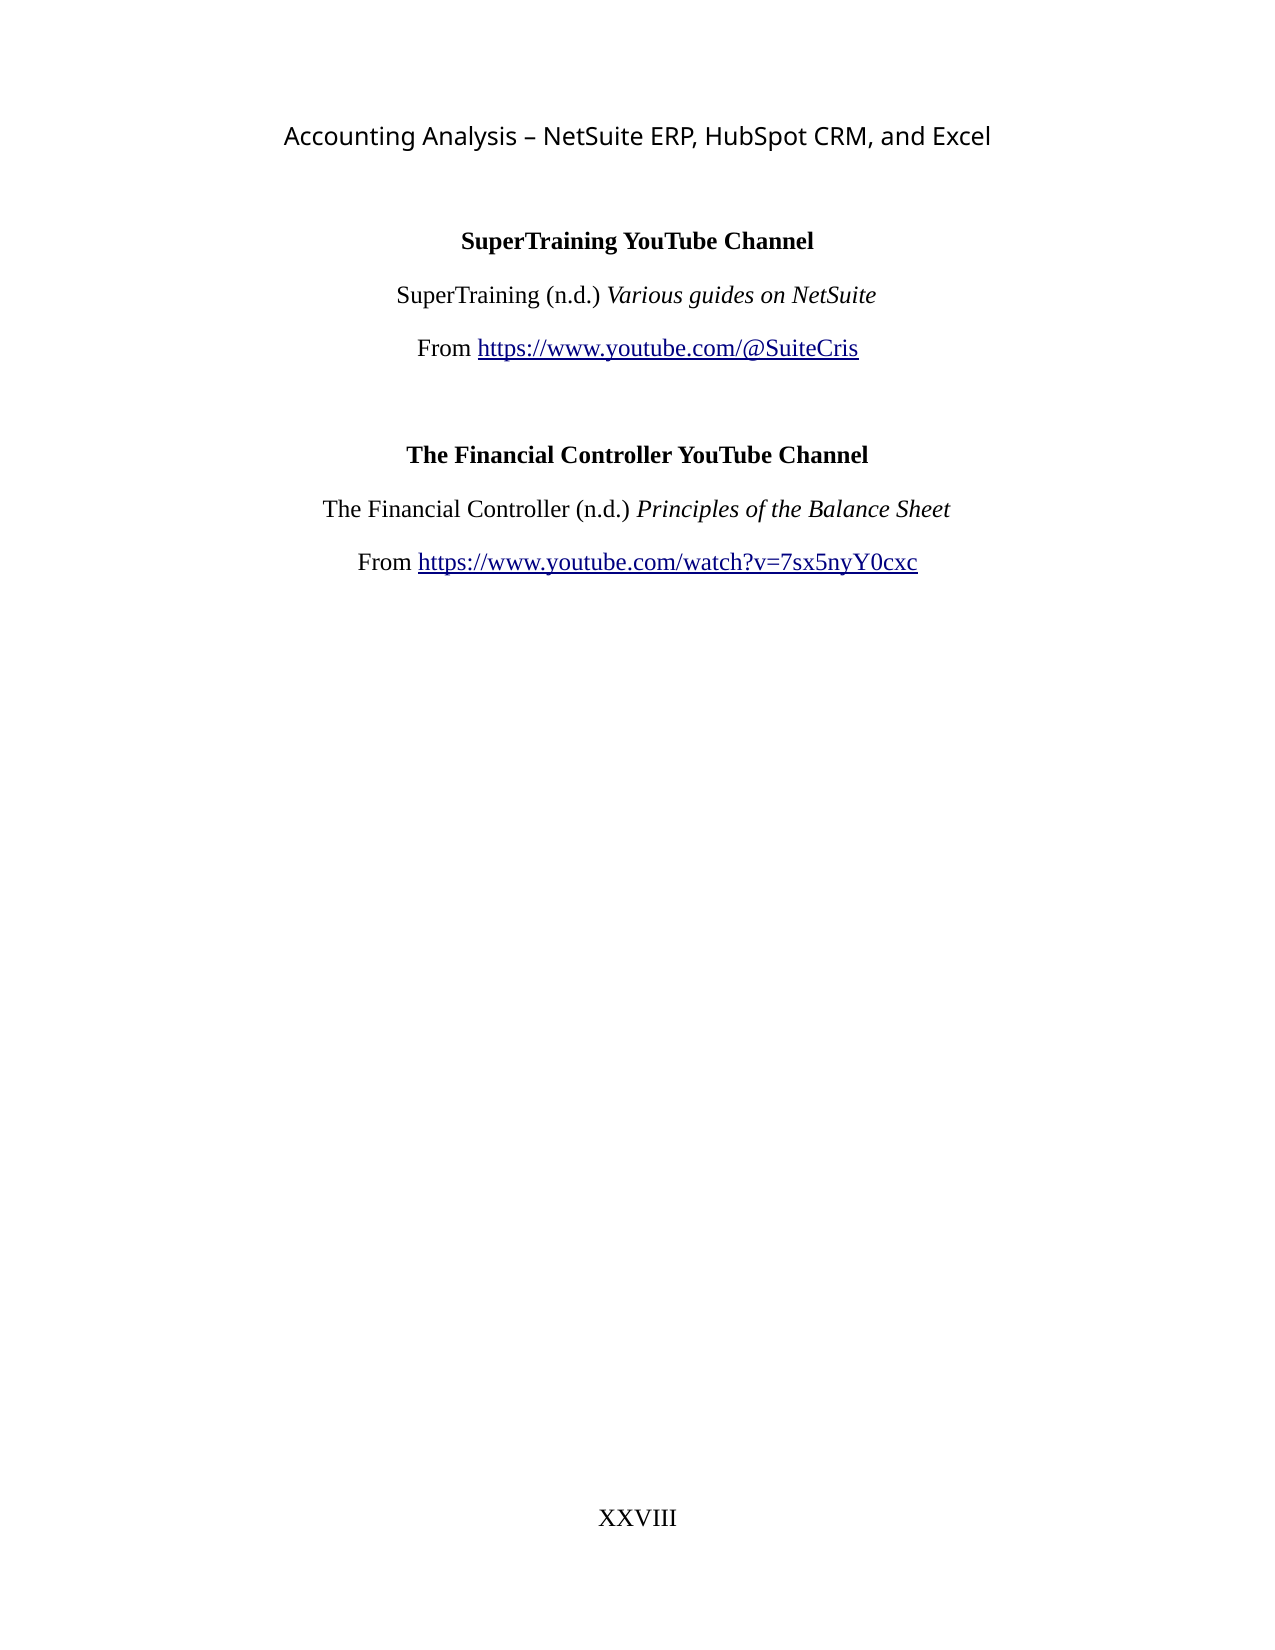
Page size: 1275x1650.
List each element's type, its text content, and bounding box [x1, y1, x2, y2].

text From https://www.youtube.com/watch?v=7sx5nyY0cxc [118, 540, 1157, 579]
text The Financial Controller (n.d.) Principles of the Balance Sheet [118, 486, 1157, 525]
text SuperTraining (n.d.) Various guides on NetSuite [118, 272, 1157, 311]
text The Financial Controller YouTube Channel [118, 433, 1157, 472]
text SuperTraining YouTube Channel [118, 218, 1157, 257]
text From https://www.youtube.com/@SuiteCris [118, 326, 1157, 364]
